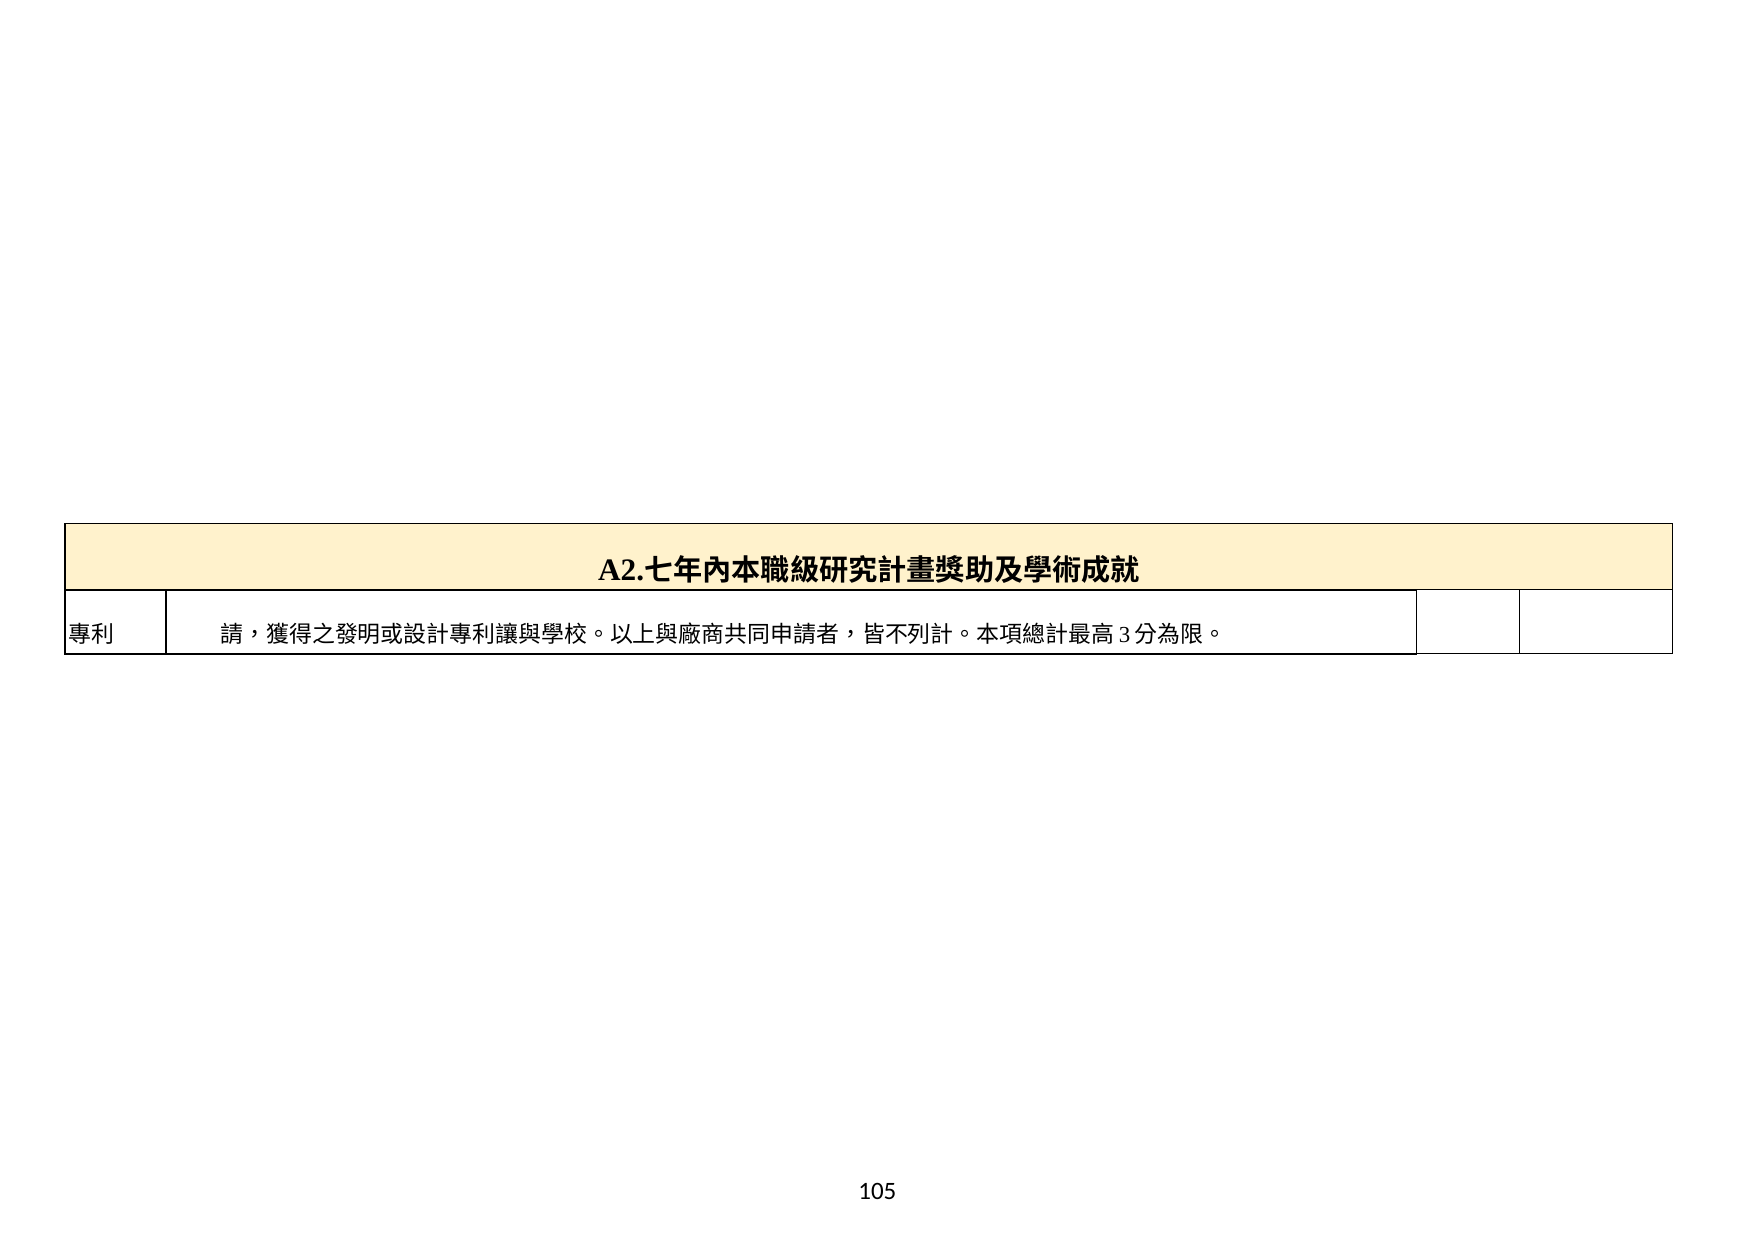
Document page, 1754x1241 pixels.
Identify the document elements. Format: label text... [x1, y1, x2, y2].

table_header A2.七年內本職級研究計畫獎助及學術成就 [66, 524, 1672, 589]
table_cell [1520, 590, 1672, 653]
table_cell 請，獲得之發明或設計專利讓與學校。以上與廠商共同申請者，皆不列計。本項總計最高3分為限。 [167, 591, 1416, 653]
table_cell 專利 [66, 591, 165, 653]
table_cell [1417, 590, 1519, 653]
